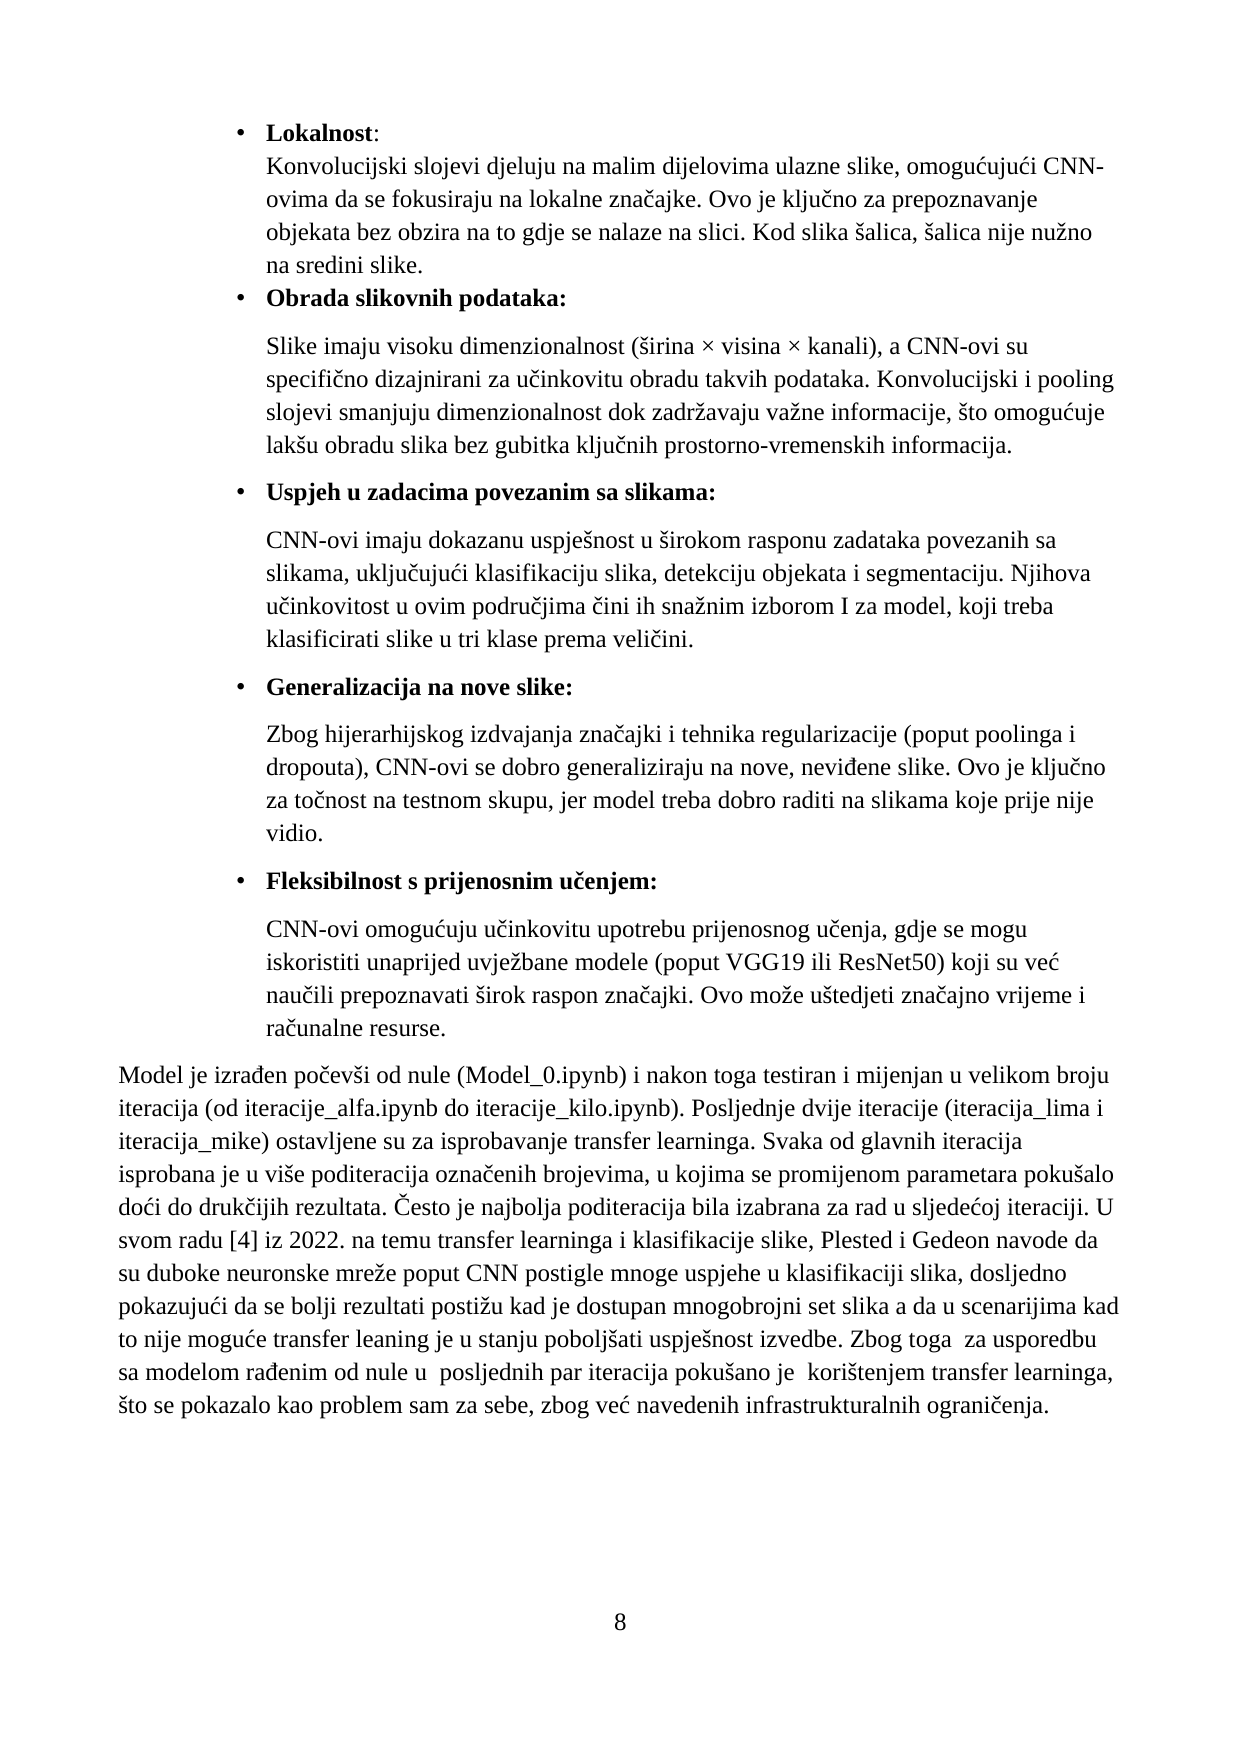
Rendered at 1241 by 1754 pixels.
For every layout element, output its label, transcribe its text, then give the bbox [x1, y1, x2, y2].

list Zbog hijerarhijskog izdvajanja značajki i tehnika regularizacije (poput poolinga i dropouta), CNN-ovi se dobro generaliziraju na nove, neviđene slike. Ovo je ključno za točnost na testnom skupu, jer model treba dobro raditi na slikama koje prije nije vidio. [236, 719, 1122, 847]
list Lokalnost: [236, 118, 1122, 147]
list Slike imaju visoku dimenzionalnost (širina × visina × kanali), a CNN-ovi su specifično dizajnirani za učinkovitu obradu takvih podataka. Konvolucijski i pooling slojevi smanjuju dimenzionalnost dok zadržavaju važne informacije, što omogućuje lakšu obradu slika bez gubitka ključnih prostorno-vremenskih informacija. [236, 331, 1122, 459]
list CNN-ovi omogućuju učinkovitu upotrebu prijenosnog učenja, gdje se mogu iskoristiti unaprijed uvježbane modele (poput VGG19 ili ResNet50) koji su već naučili prepoznavati širok raspon značajki. Ovo može uštedjeti značajno vrijeme i računalne resurse. [236, 914, 1122, 1041]
list Generalizacija na nove slike: [236, 672, 1122, 701]
list Fleksibilnost s prijenosnim učenjem: [236, 866, 1122, 895]
list Obrada slikovnih podataka: [236, 283, 1122, 312]
list CNN-ovi imaju dokazanu uspješnost u širokom rasponu zadataka povezanih sa slikama, uključujući klasifikaciju slika, detekciju objekata i segmentaciju. Njihova učinkovitost u ovim područjima čini ih snažnim izborom I za model, koji treba klasificirati slike u tri klase prema veličini. [236, 525, 1122, 653]
list Konvolucijski slojevi djeluju na malim dijelovima ulazne slike, omogućujući CNN-ovima da se fokusiraju na lokalne značajke. Ovo je ključno za prepoznavanje objekata bez obzira na to gdje se nalaze na slici. Kod slika šalica, šalica nije nužno na sredini slike. [236, 151, 1122, 279]
text Model je izrađen počevši od nule (Model_0.ipynb) i nakon toga testiran i mijenjan u velikom broju iteracija (od iteracije_alfa.ipynb do iteracije_kilo.ipynb). Posljednje dvije iteracije (iteracija_lima i iteracija_mike) ostavljene su za isprobavanje transfer learninga. Svaka od glavnih iteracija isprobana je u više poditeracija označenih brojevima, u kojima se promijenom parametara pokušalo doći do drukčijih rezultata. Često je najbolja poditeracija bila izabrana za rad u sljedećoj iteraciji. U svom radu [4] iz 2022. na temu transfer learninga i klasifikacije slike, Plested i Gedeon navode da su duboke neuronske mreže poput CNN postigle mnoge uspjehe u klasifikaciji slika, dosljedno pokazujući da se bolji rezultati postižu kad je dostupan mnogobrojni set slika a da u scenarijima kad to nije moguće transfer leaning je u stanju poboljšati uspješnost izvedbe. Zbog toga za usporedbu sa modelom rađenim od nule u posljednih par iteracija pokušano je korištenjem transfer learninga, što se pokazalo kao problem sam za sebe, zbog već navedenih infrastrukturalnih ograničenja. [118, 1060, 1122, 1419]
list Uspjeh u zadacima povezanim sa slikama: [236, 477, 1122, 506]
